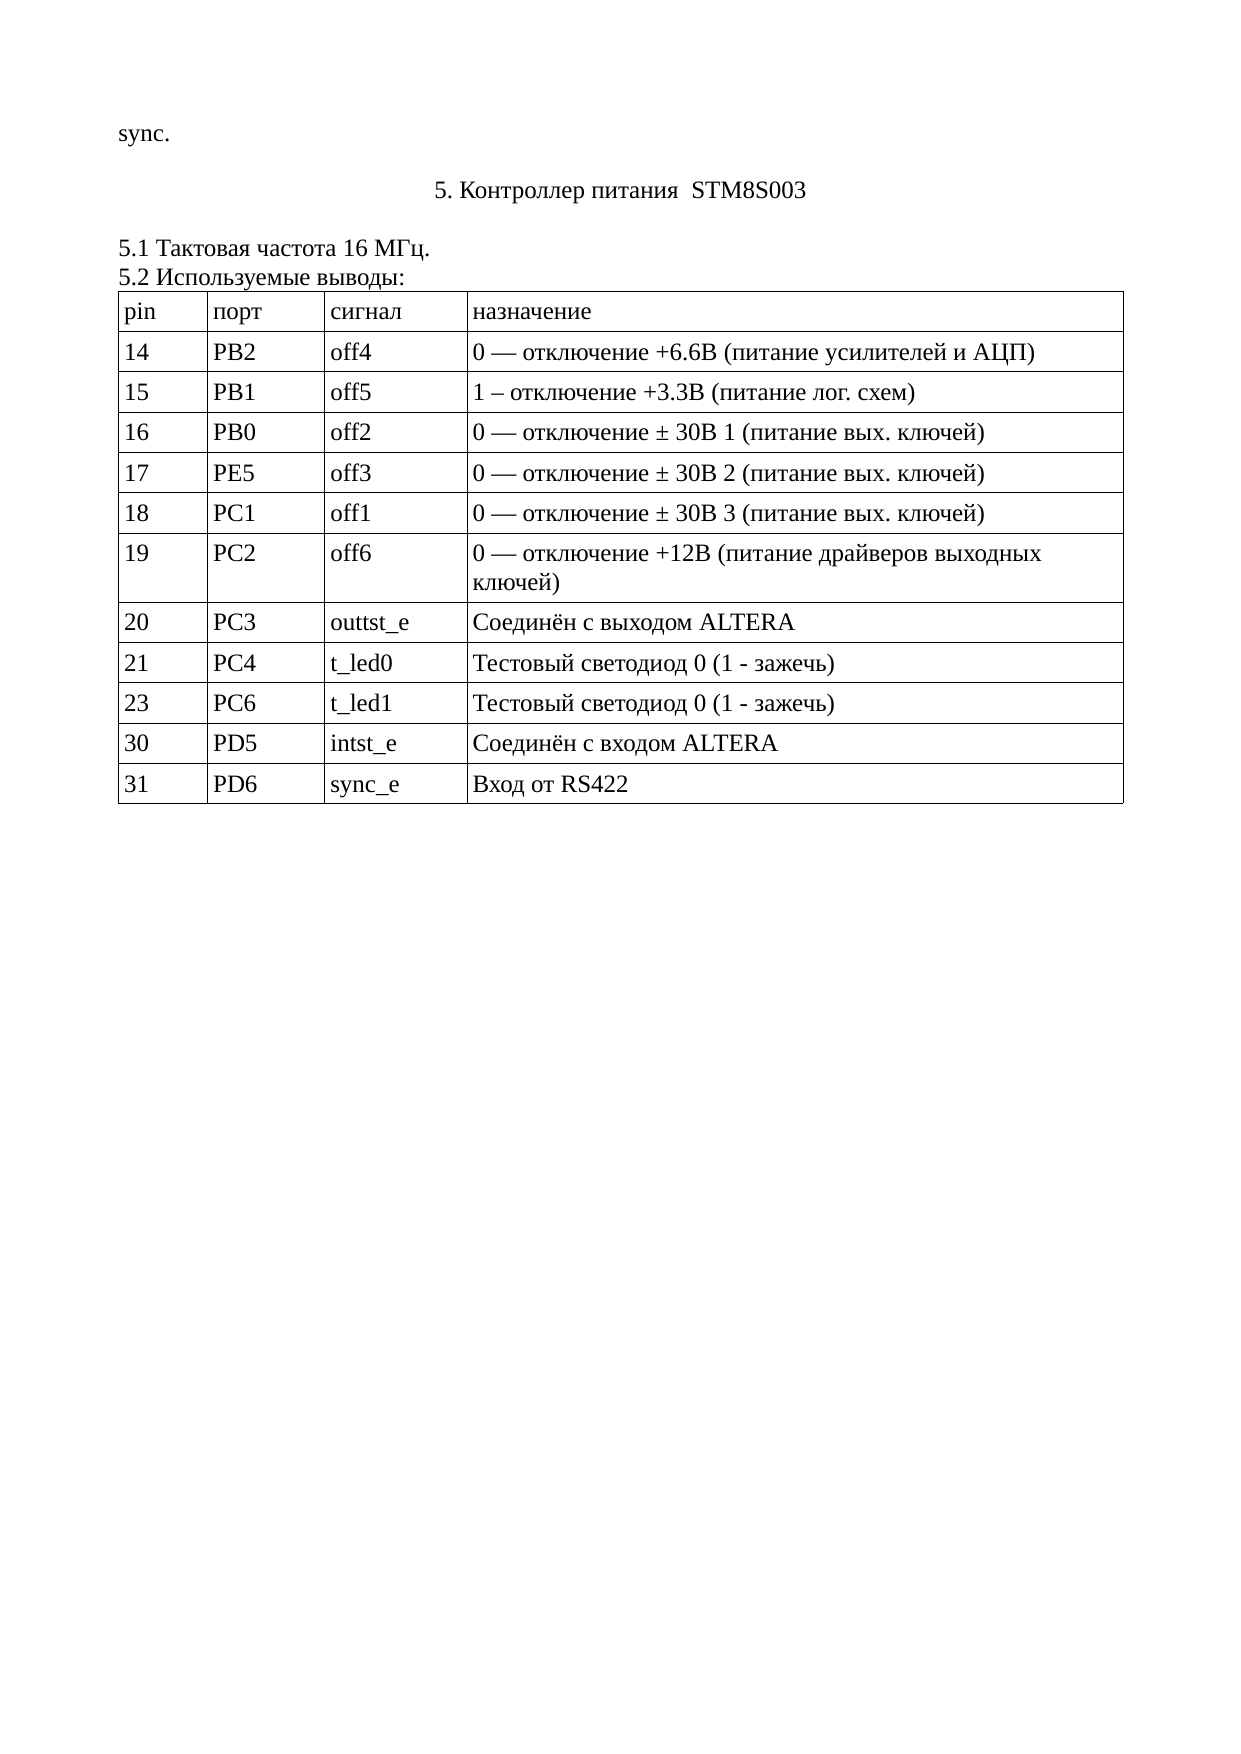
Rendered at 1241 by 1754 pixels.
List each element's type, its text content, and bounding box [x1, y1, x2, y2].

table_cell 0 — отключение ± 30В 3 (питание вых. ключей) [468, 493, 1123, 532]
table_cell outtst_e [325, 603, 467, 642]
table_cell 0 — отключение ± 30В 2 (питание вых. ключей) [468, 453, 1123, 492]
table_cell Тестовый светодиод 0 (1 - зажечь) [468, 643, 1123, 682]
table_cell off4 [325, 332, 467, 371]
table_cell 18 [119, 493, 207, 532]
table_cell 19 [119, 534, 207, 602]
table_cell PC4 [208, 643, 324, 682]
table_cell 20 [119, 603, 207, 642]
table_header назначение [468, 292, 1123, 331]
table_cell PB0 [208, 413, 324, 452]
table_cell off6 [325, 534, 467, 602]
text 5. Контроллер питания STM8S003 [118, 176, 1122, 204]
table_cell Тестовый светодиод 0 (1 - зажечь) [468, 683, 1123, 722]
table_cell sync_e [325, 764, 467, 803]
table_cell Соединён с входом ALTERA [468, 724, 1123, 763]
table_header сигнал [325, 292, 467, 331]
table_cell t_led1 [325, 683, 467, 722]
table_header pin [119, 292, 207, 331]
table_cell off3 [325, 453, 467, 492]
table_cell PE5 [208, 453, 324, 492]
table_cell 21 [119, 643, 207, 682]
table_cell PC6 [208, 683, 324, 722]
table_cell Соединён с выходом ALTERA [468, 603, 1123, 642]
table_cell 31 [119, 764, 207, 803]
table_cell 1 – отключение +3.3В (питание лог. схем) [468, 372, 1123, 412]
table_cell 23 [119, 683, 207, 722]
table_cell 0 — отключение +6.6В (питание усилителей и АЦП) [468, 332, 1123, 371]
table_cell off1 [325, 493, 467, 532]
table_cell PD6 [208, 764, 324, 803]
text sync. [118, 118, 1122, 147]
table_cell 0 — отключение ± 30В 1 (питание вых. ключей) [468, 413, 1123, 452]
table_cell 0 — отключение +12В (питание драйверов выходных ключей) [468, 534, 1123, 602]
table_cell PC3 [208, 603, 324, 642]
table_cell off5 [325, 372, 467, 412]
table_cell 15 [119, 372, 207, 412]
table_cell t_led0 [325, 643, 467, 682]
table_cell 16 [119, 413, 207, 452]
table_cell 17 [119, 453, 207, 492]
table_cell PB1 [208, 372, 324, 412]
table_cell off2 [325, 413, 467, 452]
table_cell PD5 [208, 724, 324, 763]
table_cell intst_e [325, 724, 467, 763]
text 5.1 Тактовая частота 16 МГц. [118, 233, 1122, 262]
table_header порт [208, 292, 324, 331]
text 5.2 Используемые выводы: [118, 262, 1122, 291]
table_cell 14 [119, 332, 207, 371]
table_cell Вход от RS422 [468, 764, 1123, 803]
table_cell PB2 [208, 332, 324, 371]
table_cell PC1 [208, 493, 324, 532]
table_cell PC2 [208, 534, 324, 602]
table_cell 30 [119, 724, 207, 763]
